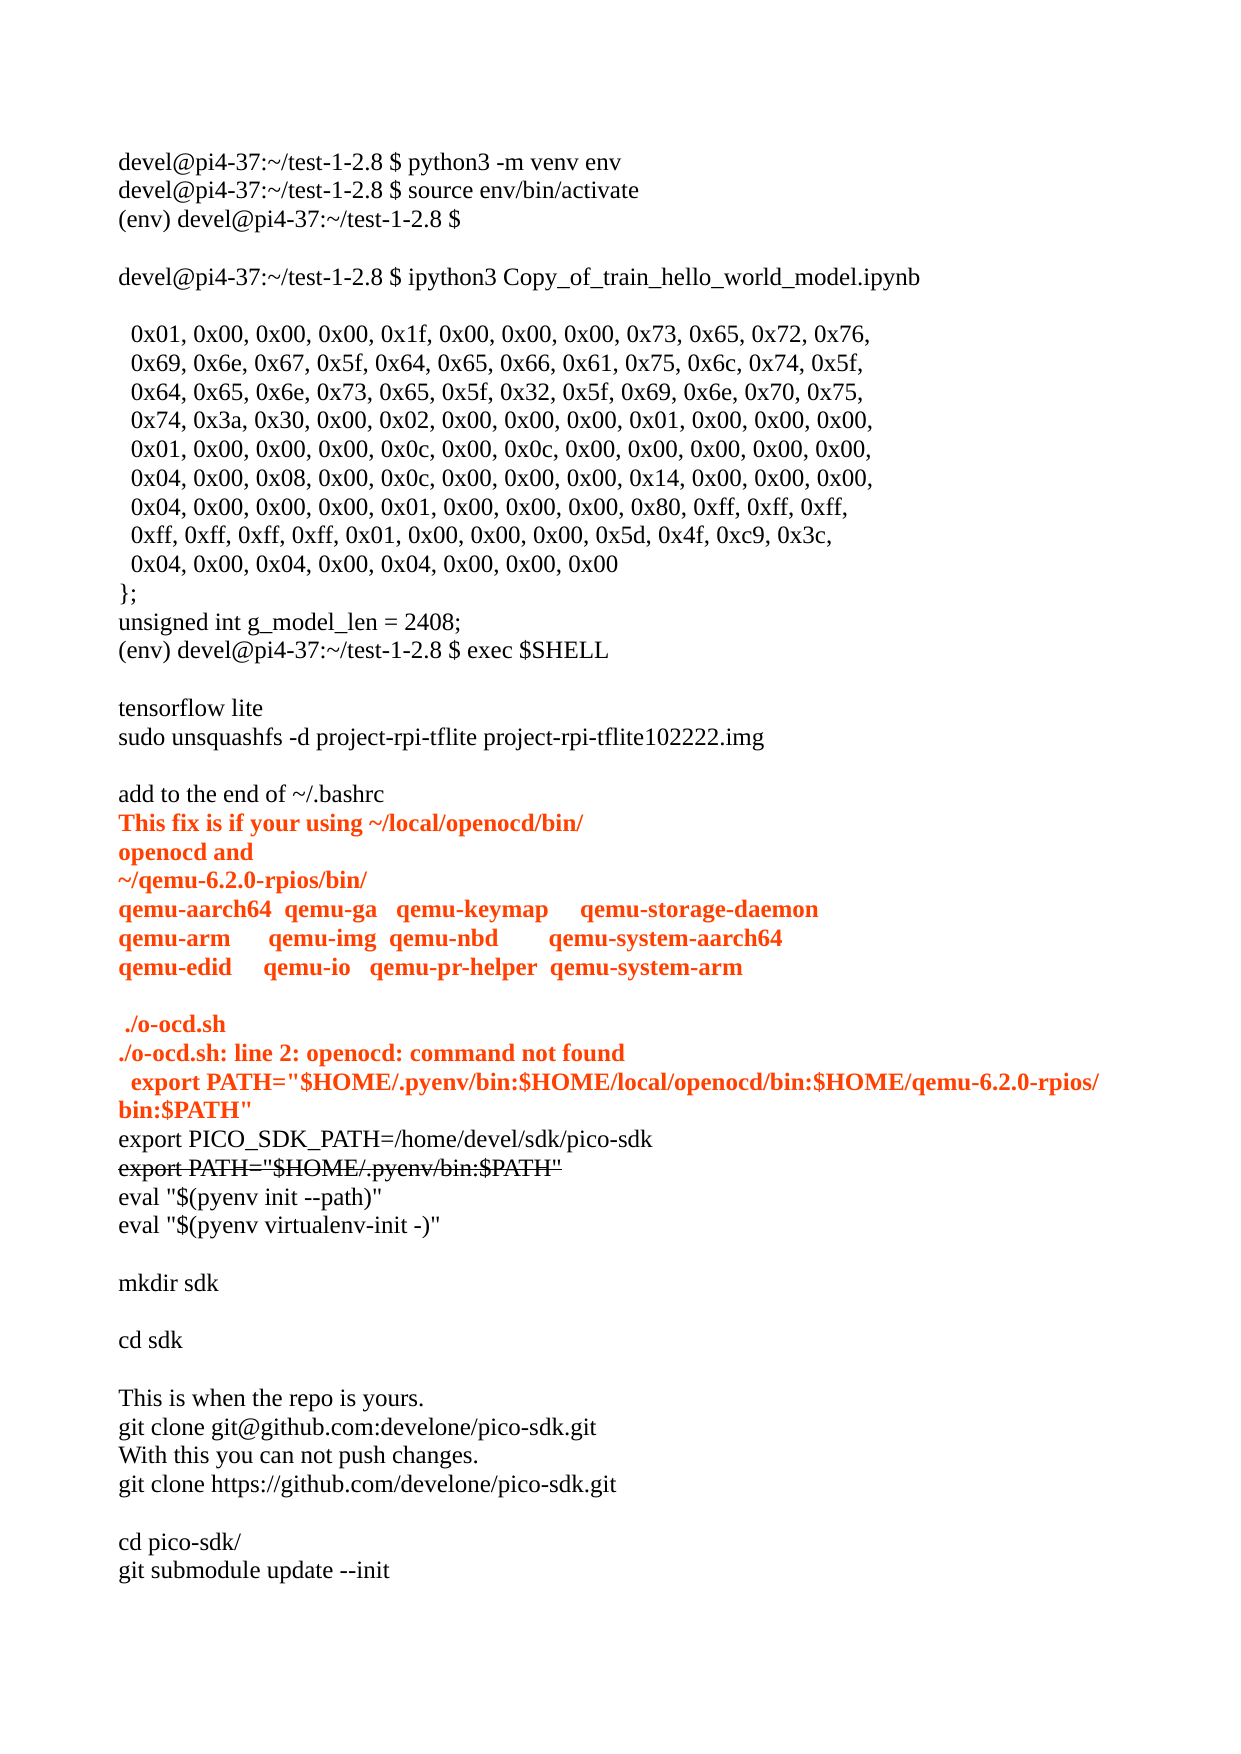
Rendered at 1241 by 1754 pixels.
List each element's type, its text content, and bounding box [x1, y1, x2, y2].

text 0x74, 0x3a, 0x30, 0x00, 0x02, 0x00, 0x00, 0x00, 0x01, 0x00, 0x00, 0x00, [118, 406, 1122, 434]
text unsigned int g_model_len = 2408; [118, 607, 1122, 636]
text qemu-arm qemu-img qemu-nbd qemu-system-aarch64 [118, 923, 1122, 952]
text sudo unsquashfs -d project-rpi-tflite project-rpi-tflite102222.img [118, 722, 1122, 751]
text (env) devel@pi4-37:~/test-1-2.8 $ [118, 204, 1122, 233]
text mkdir sdk [118, 1268, 1122, 1297]
text With this you can not push changes. [118, 1441, 1122, 1469]
text 0x64, 0x65, 0x6e, 0x73, 0x65, 0x5f, 0x32, 0x5f, 0x69, 0x6e, 0x70, 0x75, [118, 377, 1122, 406]
text ~/qemu-6.2.0-rpios/bin/ [118, 866, 1122, 894]
text add to the end of ~/.bashrc [118, 779, 1122, 808]
text export PATH="$HOME/.pyenv/bin:$PATH" [118, 1153, 1122, 1182]
text 0x69, 0x6e, 0x67, 0x5f, 0x64, 0x65, 0x66, 0x61, 0x75, 0x6c, 0x74, 0x5f, [118, 348, 1122, 377]
text 0x04, 0x00, 0x08, 0x00, 0x0c, 0x00, 0x00, 0x00, 0x14, 0x00, 0x00, 0x00, [118, 463, 1122, 492]
text ./o-ocd.sh: line 2: openocd: command not found [118, 1038, 1122, 1067]
text ./o-ocd.sh [118, 1009, 1122, 1038]
text eval "$(pyenv virtualenv-init -)" [118, 1211, 1122, 1239]
text This is when the repo is yours. [118, 1383, 1122, 1412]
text qemu-aarch64 qemu-ga qemu-keymap qemu-storage-daemon [118, 894, 1122, 923]
text }; [118, 578, 1122, 607]
text 0xff, 0xff, 0xff, 0xff, 0x01, 0x00, 0x00, 0x00, 0x5d, 0x4f, 0xc9, 0x3c, [118, 521, 1122, 549]
text export PICO_SDK_PATH=/home/devel/sdk/pico-sdk [118, 1124, 1122, 1153]
text This fix is if your using ~/local/openocd/bin/ [118, 808, 1122, 837]
text export PATH="$HOME/.pyenv/bin:$HOME/local/openocd/bin:$HOME/qemu-6.2.0-rpios/bin:$PATH" [118, 1067, 1122, 1124]
text 0x04, 0x00, 0x04, 0x00, 0x04, 0x00, 0x00, 0x00 [118, 549, 1122, 578]
text cd pico-sdk/ [118, 1527, 1122, 1556]
text tensorflow lite [118, 693, 1122, 722]
text git clone git@github.com:develone/pico-sdk.git [118, 1412, 1122, 1441]
text 0x01, 0x00, 0x00, 0x00, 0x1f, 0x00, 0x00, 0x00, 0x73, 0x65, 0x72, 0x76, [118, 319, 1122, 348]
text git submodule update --init [118, 1556, 1122, 1584]
text qemu-edid qemu-io qemu-pr-helper qemu-system-arm [118, 952, 1122, 981]
text 0x04, 0x00, 0x00, 0x00, 0x01, 0x00, 0x00, 0x00, 0x80, 0xff, 0xff, 0xff, [118, 492, 1122, 521]
text devel@pi4-37:~/test-1-2.8 $ python3 -m venv env [118, 147, 1122, 176]
text cd sdk [118, 1326, 1122, 1354]
text 0x01, 0x00, 0x00, 0x00, 0x0c, 0x00, 0x0c, 0x00, 0x00, 0x00, 0x00, 0x00, [118, 434, 1122, 463]
text devel@pi4-37:~/test-1-2.8 $ ipython3 Copy_of_train_hello_world_model.ipynb [118, 262, 1122, 291]
text (env) devel@pi4-37:~/test-1-2.8 $ exec $SHELL [118, 636, 1122, 664]
text eval "$(pyenv init --path)" [118, 1182, 1122, 1211]
text git clone https://github.com/develone/pico-sdk.git [118, 1469, 1122, 1498]
text openocd and [118, 837, 1122, 866]
text devel@pi4-37:~/test-1-2.8 $ source env/bin/activate [118, 176, 1122, 204]
